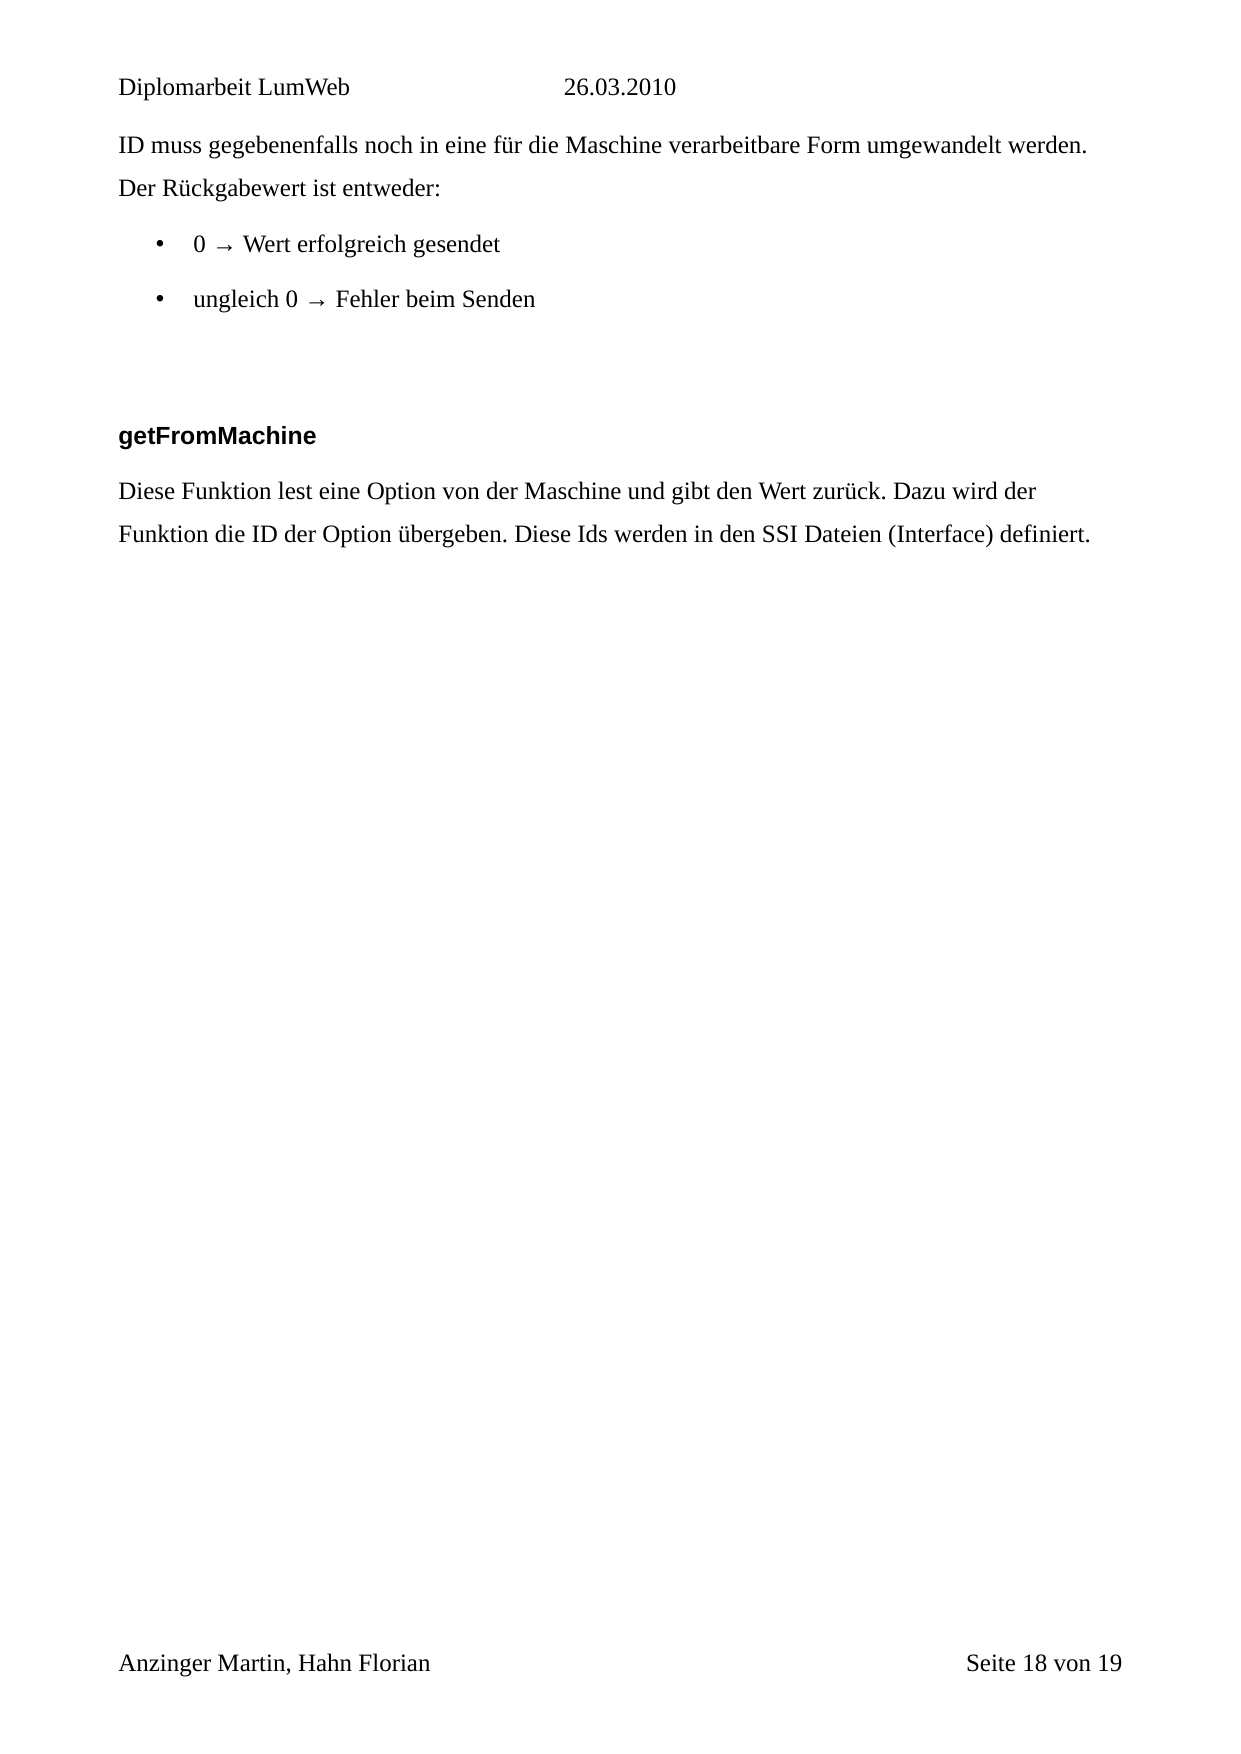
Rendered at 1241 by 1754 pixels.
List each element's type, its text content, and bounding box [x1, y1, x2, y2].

list ungleich 0 → Fehler beim Senden [156, 284, 1122, 313]
list 0 → Wert erfolgreich gesendet [156, 229, 1122, 258]
text ID muss gegebenenfalls noch in eine für die Maschine verarbeitbare Form umgewandelt werden. Der Rückgabewert ist entweder: [118, 130, 1122, 202]
subtitle getFromMachine [118, 421, 1122, 449]
text Diese Funktion lest eine Option von der Maschine und gibt den Wert zurück. Dazu wird der Funktion die ID der Option übergeben. Diese Ids werden in den SSI Dateien (Interface) definiert. [118, 476, 1122, 548]
